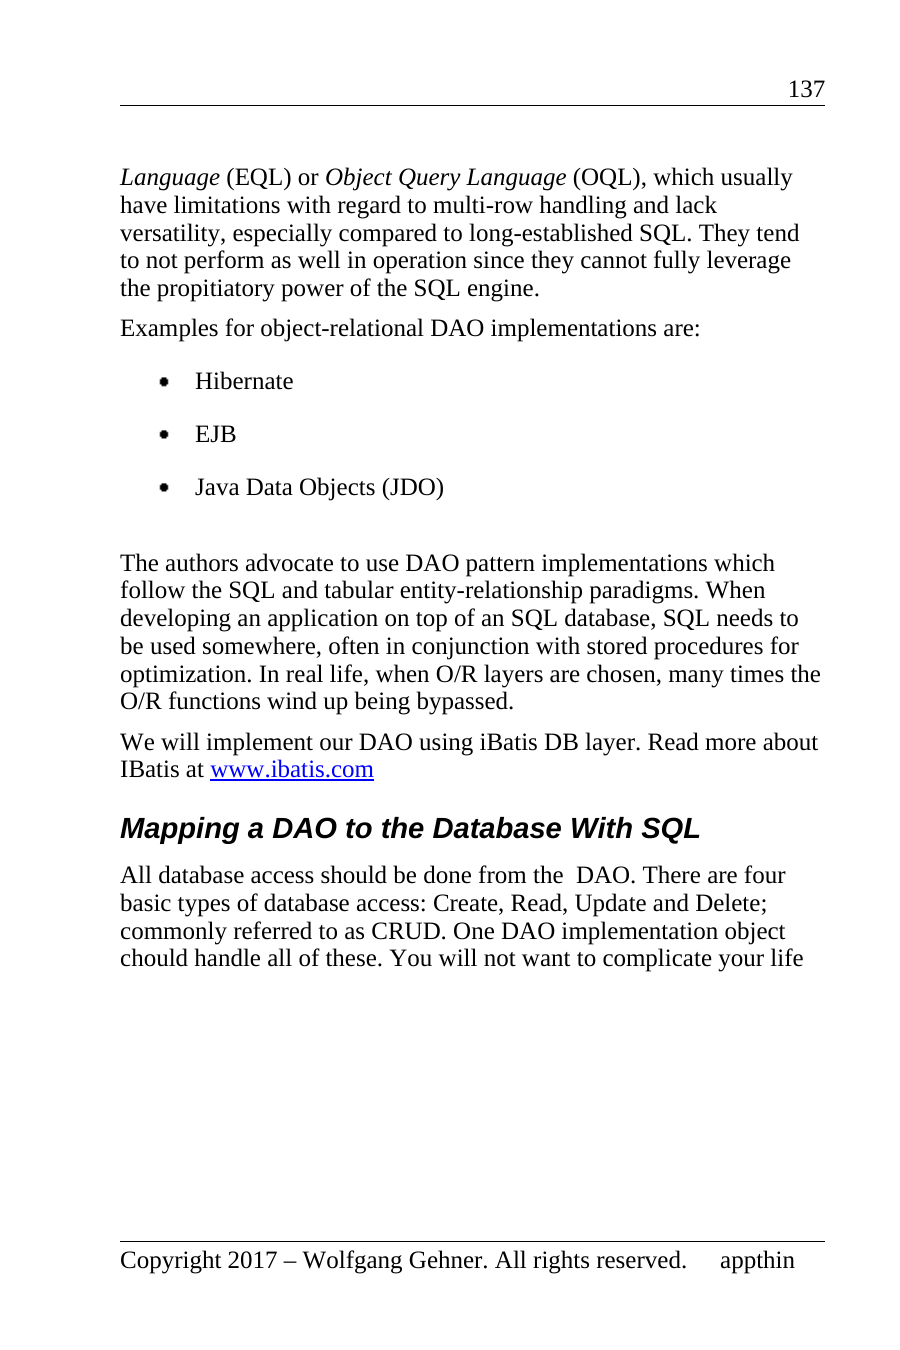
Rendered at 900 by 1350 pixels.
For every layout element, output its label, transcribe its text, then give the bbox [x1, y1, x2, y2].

text EJB [157, 420, 825, 448]
picture [157, 482, 170, 495]
text Java Data Objects (JDO) [157, 473, 825, 528]
text Examples for object-relational DAO implementations are: [120, 314, 825, 342]
picture [157, 429, 170, 442]
subtitle Mapping a DAO to the Database With SQL [120, 812, 825, 845]
picture [157, 377, 170, 390]
text We will implement our DAO using iBatis DB layer. Read more about IBatis at www.ibatis.com [120, 728, 825, 783]
text The authors advocate to use DAO pattern implementations which follow the SQL and tabular entity-relationship paradigms. When developing an application on top of an SQL database, SQL needs to be used somewhere, often in conjunction with stored procedures for optimization. In real life, when O/R layers are chosen, many times the O/R functions wind up being bypassed. [120, 549, 825, 715]
text Language (EQL) or Object Query Language (OQL), which usually have limitations with regard to multi-row handling and lack versatility, especially compared to long-established SQL. They tend to not perform as well in operation since they cannot fully leverage the propitiatory power of the SQL engine. [120, 163, 825, 302]
text Hibernate [157, 367, 825, 395]
text All database access should be done from the DAO. There are four basic types of database access: Create, Read, Update and Delete; commonly referred to as CRUD. One DAO implementation object chould handle all of these. You will not want to complicate your life [120, 861, 825, 972]
